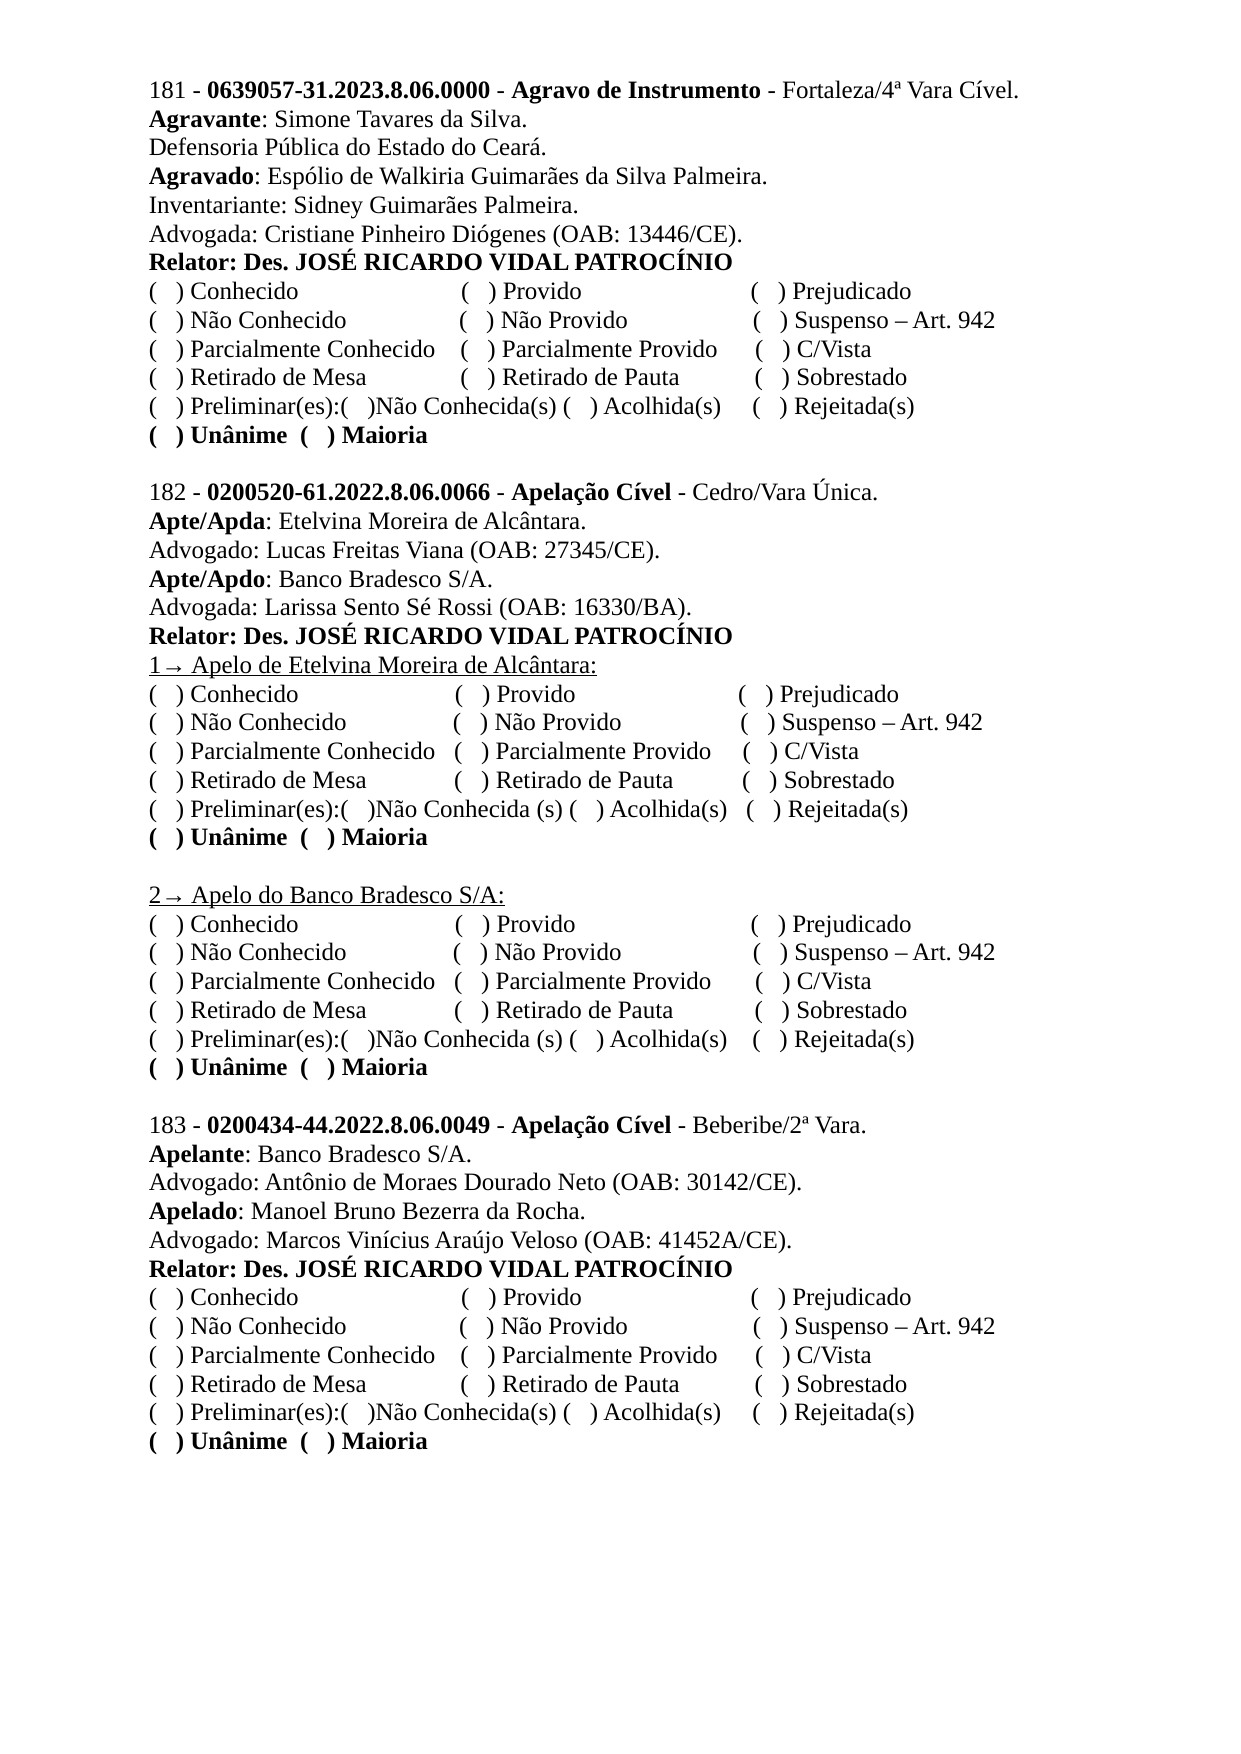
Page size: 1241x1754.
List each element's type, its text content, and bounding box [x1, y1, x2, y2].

text ( ) Parcialmente Conhecido ( ) Parcialmente Provido ( ) C/Vista [148, 334, 1158, 362]
text Inventariante: Sidney Guimarães Palmeira. [148, 190, 1141, 219]
text Apte/Apdo: Banco Bradesco S/A. [148, 564, 1141, 592]
text Advogada: Larissa Sento Sé Rossi (OAB: 16330/BA). [148, 592, 1141, 621]
text ( ) Preliminar(es):( )Não Conhecida (s) ( ) Acolhida(s) ( ) Rejeitada(s) [148, 1024, 1158, 1052]
text 182 - 0200520-61.2022.8.06.0066 - Apelação Cível - Cedro/Vara Única. [148, 477, 1141, 506]
text Advogado: Marcos Vinícius Araújo Veloso (OAB: 41452A/CE). [148, 1225, 1141, 1254]
text Apte/Apda: Etelvina Moreira de Alcântara. [148, 506, 1141, 535]
text ( ) Preliminar(es):( )Não Conhecida(s) ( ) Acolhida(s) ( ) Rejeitada(s) [148, 391, 1158, 420]
text ( ) Unânime ( ) Maioria [148, 1052, 1158, 1081]
text ( ) Conhecido ( ) Provido ( ) Prejudicado [148, 909, 1141, 937]
text ( ) Unânime ( ) Maioria [148, 822, 1158, 851]
text ( ) Parcialmente Conhecido ( ) Parcialmente Provido ( ) C/Vista [148, 736, 1158, 765]
text ( ) Unânime ( ) Maioria [148, 1426, 1158, 1455]
text ( ) Não Conhecido ( ) Não Provido ( ) Suspenso – Art. 942 [148, 305, 1158, 334]
text Relator: Des. JOSÉ RICARDO VIDAL PATROCÍNIO [148, 1254, 1141, 1282]
text ( ) Retirado de Mesa ( ) Retirado de Pauta ( ) Sobrestado [148, 995, 1158, 1024]
text Agravado: Espólio de Walkiria Guimarães da Silva Palmeira. [148, 161, 1141, 190]
text 181 - 0639057-31.2023.8.06.0000 - Agravo de Instrumento - Fortaleza/4ª Vara Cível. [148, 75, 1141, 104]
text ( ) Conhecido ( ) Provido ( ) Prejudicado [148, 679, 1141, 707]
text Advogado: Antônio de Moraes Dourado Neto (OAB: 30142/CE). [148, 1167, 1141, 1196]
text 2→ Apelo do Banco Bradesco S/A: [148, 880, 1141, 909]
text Relator: Des. JOSÉ RICARDO VIDAL PATROCÍNIO [148, 247, 1141, 276]
text ( ) Parcialmente Conhecido ( ) Parcialmente Provido ( ) C/Vista [148, 1340, 1158, 1369]
text ( ) Não Conhecido ( ) Não Provido ( ) Suspenso – Art. 942 [148, 937, 1158, 966]
text Apelado: Manoel Bruno Bezerra da Rocha. [148, 1196, 1141, 1225]
text 1→ Apelo de Etelvina Moreira de Alcântara: [148, 650, 1141, 679]
text ( ) Não Conhecido ( ) Não Provido ( ) Suspenso – Art. 942 [148, 1311, 1158, 1340]
text Defensoria Pública do Estado do Ceará. [148, 132, 1141, 161]
text Advogado: Lucas Freitas Viana (OAB: 27345/CE). [148, 535, 1141, 564]
text ( ) Preliminar(es):( )Não Conhecida (s) ( ) Acolhida(s) ( ) Rejeitada(s) [148, 794, 1158, 822]
text ( ) Retirado de Mesa ( ) Retirado de Pauta ( ) Sobrestado [148, 362, 1158, 391]
text ( ) Retirado de Mesa ( ) Retirado de Pauta ( ) Sobrestado [148, 1369, 1158, 1397]
text ( ) Retirado de Mesa ( ) Retirado de Pauta ( ) Sobrestado [148, 765, 1158, 794]
text Advogada: Cristiane Pinheiro Diógenes (OAB: 13446/CE). [148, 219, 1141, 247]
text ( ) Conhecido ( ) Provido ( ) Prejudicado [148, 276, 1141, 305]
text Apelante: Banco Bradesco S/A. [148, 1139, 1141, 1167]
text ( ) Conhecido ( ) Provido ( ) Prejudicado [148, 1282, 1141, 1311]
text Relator: Des. JOSÉ RICARDO VIDAL PATROCÍNIO [148, 621, 1141, 650]
text ( ) Preliminar(es):( )Não Conhecida(s) ( ) Acolhida(s) ( ) Rejeitada(s) [148, 1397, 1158, 1426]
text Agravante: Simone Tavares da Silva. [148, 104, 1141, 132]
text ( ) Unânime ( ) Maioria [148, 420, 1158, 449]
text 183 - 0200434-44.2022.8.06.0049 - Apelação Cível - Beberibe/2ª Vara. [148, 1110, 1141, 1139]
text ( ) Parcialmente Conhecido ( ) Parcialmente Provido ( ) C/Vista [148, 966, 1158, 995]
text ( ) Não Conhecido ( ) Não Provido ( ) Suspenso – Art. 942 [148, 707, 1158, 736]
